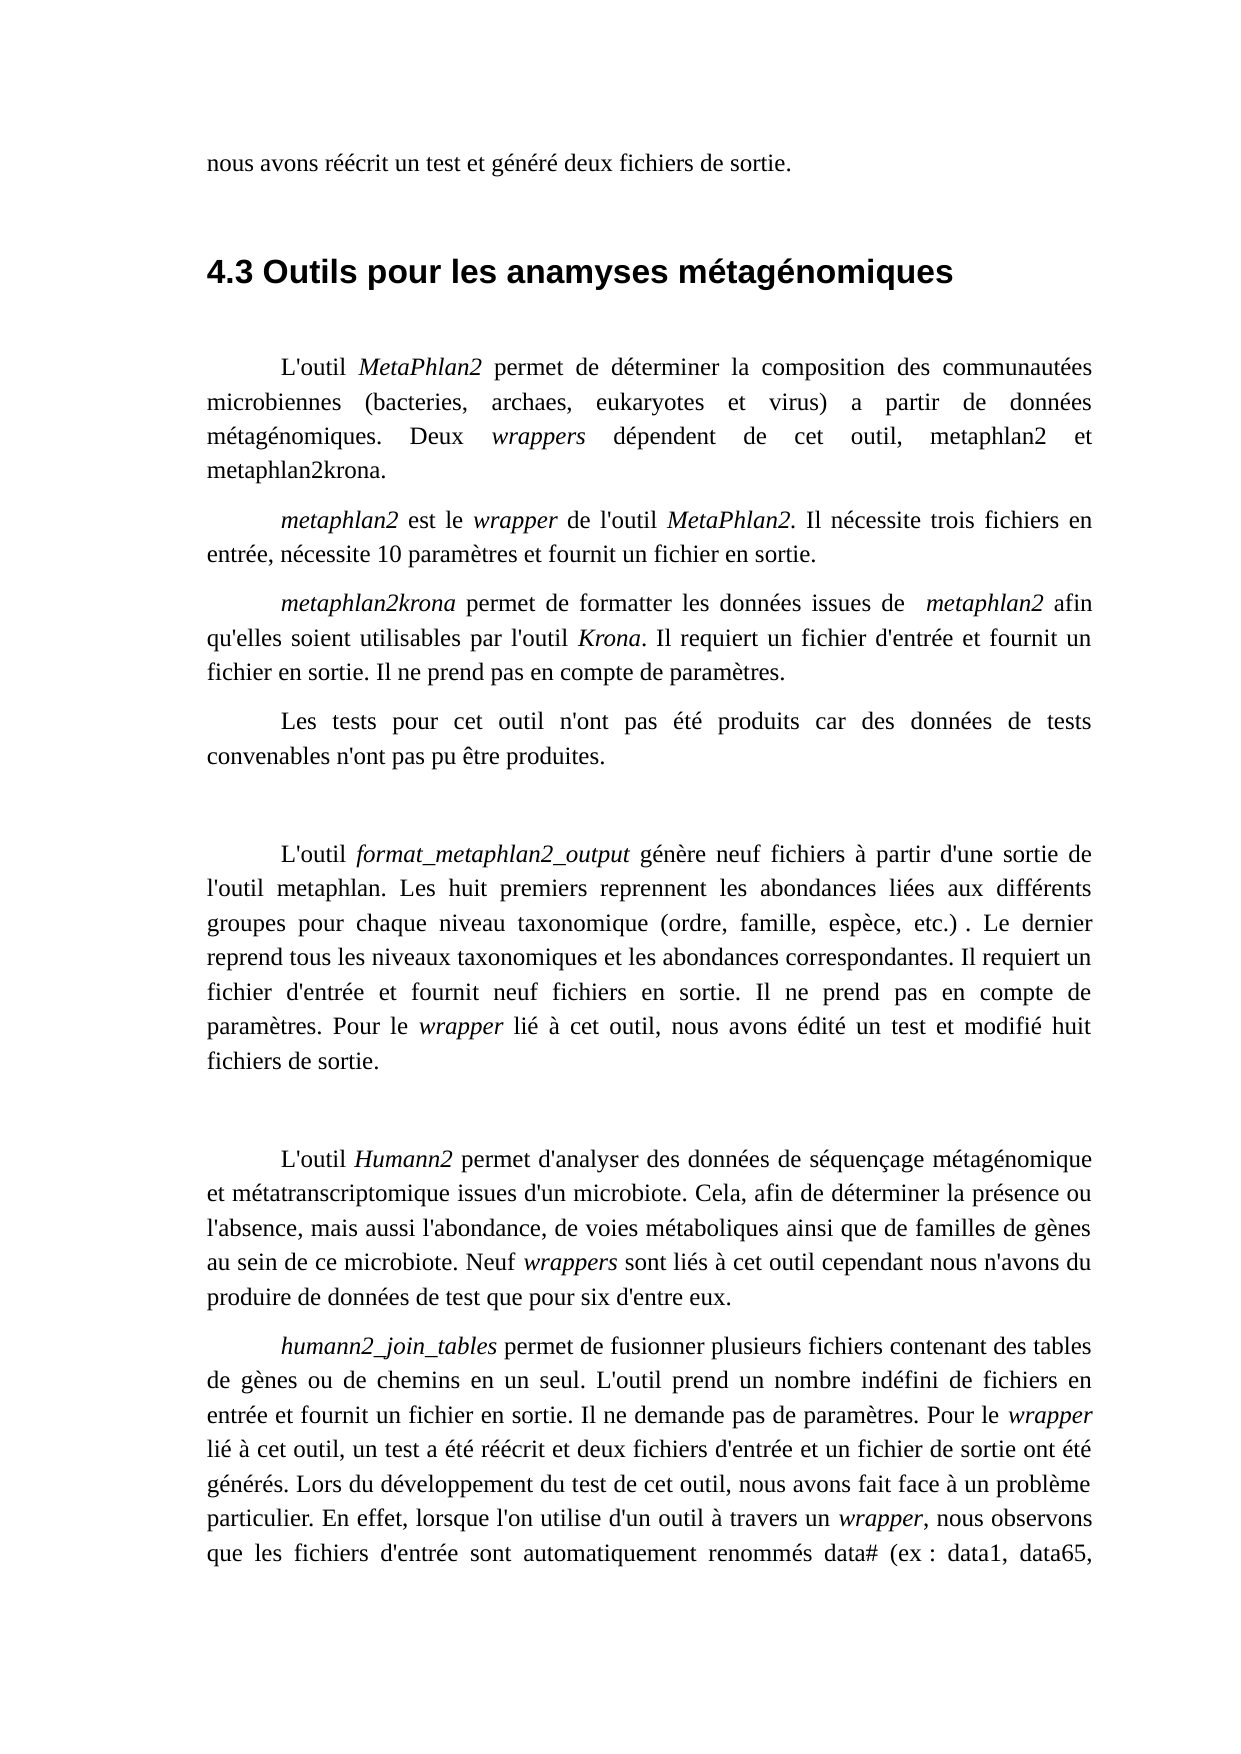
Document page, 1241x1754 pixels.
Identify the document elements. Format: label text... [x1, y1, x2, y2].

text metaphlan2 est le wrapper de l'outil MetaPhlan2. Il nécessite trois fichiers en entrée, nécessite 10 paramètres et fournit un fichier en sortie. [207, 505, 1093, 568]
subtitle 4.3 Outils pour les anamyses métagénomiques [207, 252, 1093, 291]
text nous avons réécrit un test et généré deux fichiers de sortie. [207, 148, 1093, 176]
text humann2_join_tables permet de fusionner plusieurs fichiers contenant des tables de gènes ou de chemins en un seul. L'outil prend un nombre indéfini de fichiers en entrée et fournit un fichier en sortie. Il ne demande pas de paramètres. Pour le wrapper lié à cet outil, un test a été réécrit et deux fichiers d'entrée et un fichier de sortie ont été générés. Lors du développement du test de cet outil, nous avons fait face à un problème particulier. En effet, lorsque l'on utilise d'un outil à travers un wrapper, nous observons que les fichiers d'entrée sont automatiquement renommés data# (ex : data1, data65, [207, 1331, 1093, 1566]
text Les tests pour cet outil n'ont pas été produits car des données de tests convenables n'ont pas pu être produites. [207, 706, 1093, 769]
text L'outil MetaPhlan2 permet de déterminer la composition des communautées microbiennes (bacteries, archaes, eukaryotes et virus) a partir de données métagénomiques. Deux wrappers dépendent de cet outil, metaphlan2 et metaphlan2krona. [207, 352, 1093, 484]
text L'outil format_metaphlan2_output génère neuf fichiers à partir d'une sortie de l'outil metaphlan. Les huit premiers reprennent les abondances liées aux différents groupes pour chaque niveau taxonomique (ordre, famille, espèce, etc.) . Le dernier reprend tous les niveaux taxonomiques et les abondances correspondantes. Il requiert un fichier d'entrée et fournit neuf fichiers en sortie. Il ne prend pas en compte de paramètres. Pour le wrapper lié à cet outil, nous avons édité un test et modifié huit fichiers de sortie. [207, 839, 1093, 1074]
text L'outil Humann2 permet d'analyser des données de séquençage métagénomique et métatranscriptomique issues d'un microbiote. Cela, afin de déterminer la présence ou l'absence, mais aussi l'abondance, de voies métaboliques ainsi que de familles de gènes au sein de ce microbiote. Neuf wrappers sont liés à cet outil cependant nous n'avons du produire de données de test que pour six d'entre eux. [207, 1144, 1093, 1311]
text metaphlan2krona permet de formatter les données issues de metaphlan2 afin qu'elles soient utilisables par l'outil Krona. Il requiert un fichier d'entrée et fournit un fichier en sortie. Il ne prend pas en compte de paramètres. [207, 588, 1093, 686]
